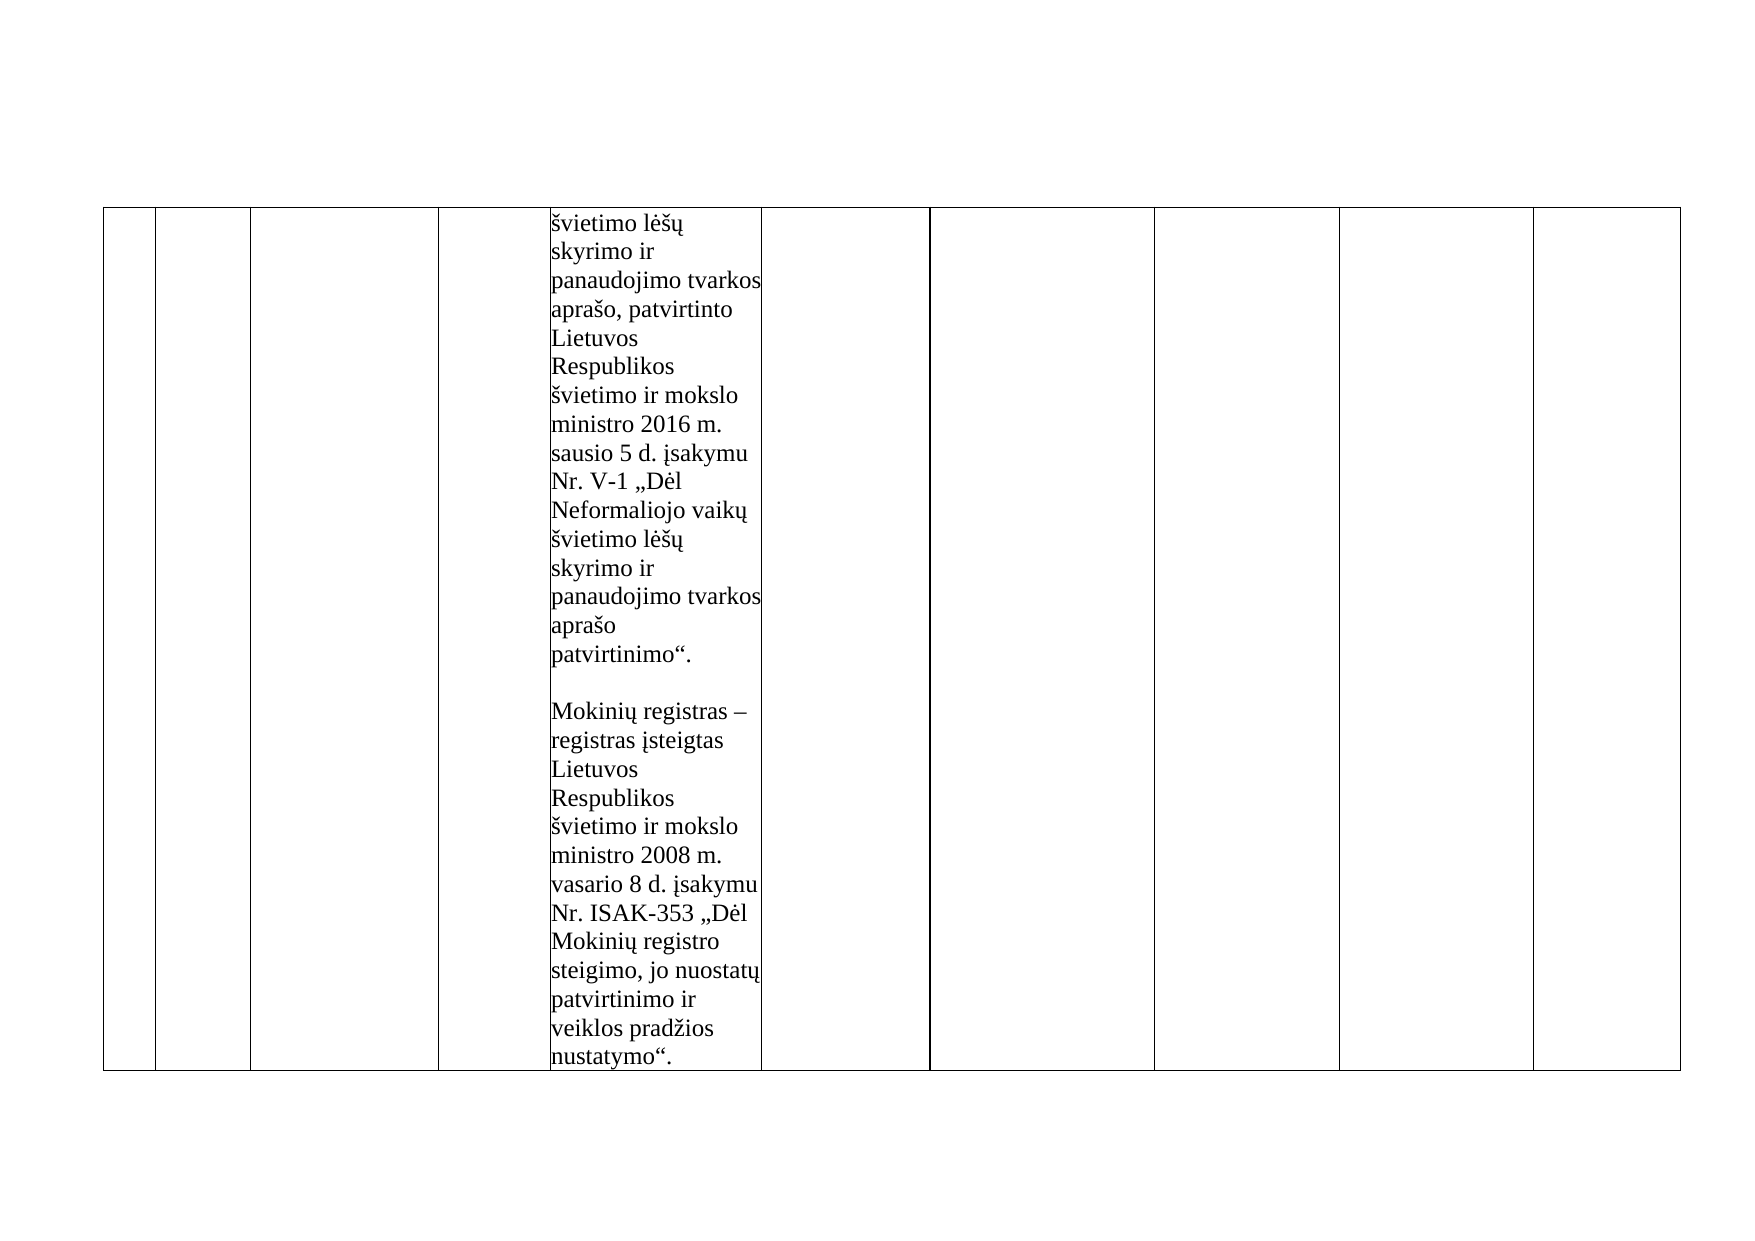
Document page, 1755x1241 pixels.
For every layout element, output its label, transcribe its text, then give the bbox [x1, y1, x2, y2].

table_cell [1340, 208, 1533, 1070]
table_cell [762, 208, 929, 1070]
table_cell [251, 208, 438, 1070]
table_cell švietimo lėšų skyrimo ir panaudojimo tvarkos aprašo, patvirtinto Lietuvos Respublikos švietimo ir mokslo ministro 2016 m. sausio 5 d. įsakymu Nr. V-1 „Dėl Neformaliojo vaikų švietimo lėšų skyrimo ir panaudojimo tvarkos aprašo patvirtinimo“. Mokinių registras – registras įsteigtas Lietuvos Respublikos švietimo ir mokslo ministro 2008 m. vasario 8 d. įsakymu Nr. ISAK-353 „Dėl Mokinių registro steigimo, jo nuostatų patvirtinimo ir veiklos pradžios nustatymo“. [551, 208, 761, 1070]
table_cell [439, 208, 550, 1070]
table_cell [931, 208, 1154, 1070]
table_cell [1155, 208, 1339, 1070]
table_cell [156, 208, 250, 1070]
table_cell [1534, 208, 1680, 1070]
table_cell [104, 208, 155, 1070]
